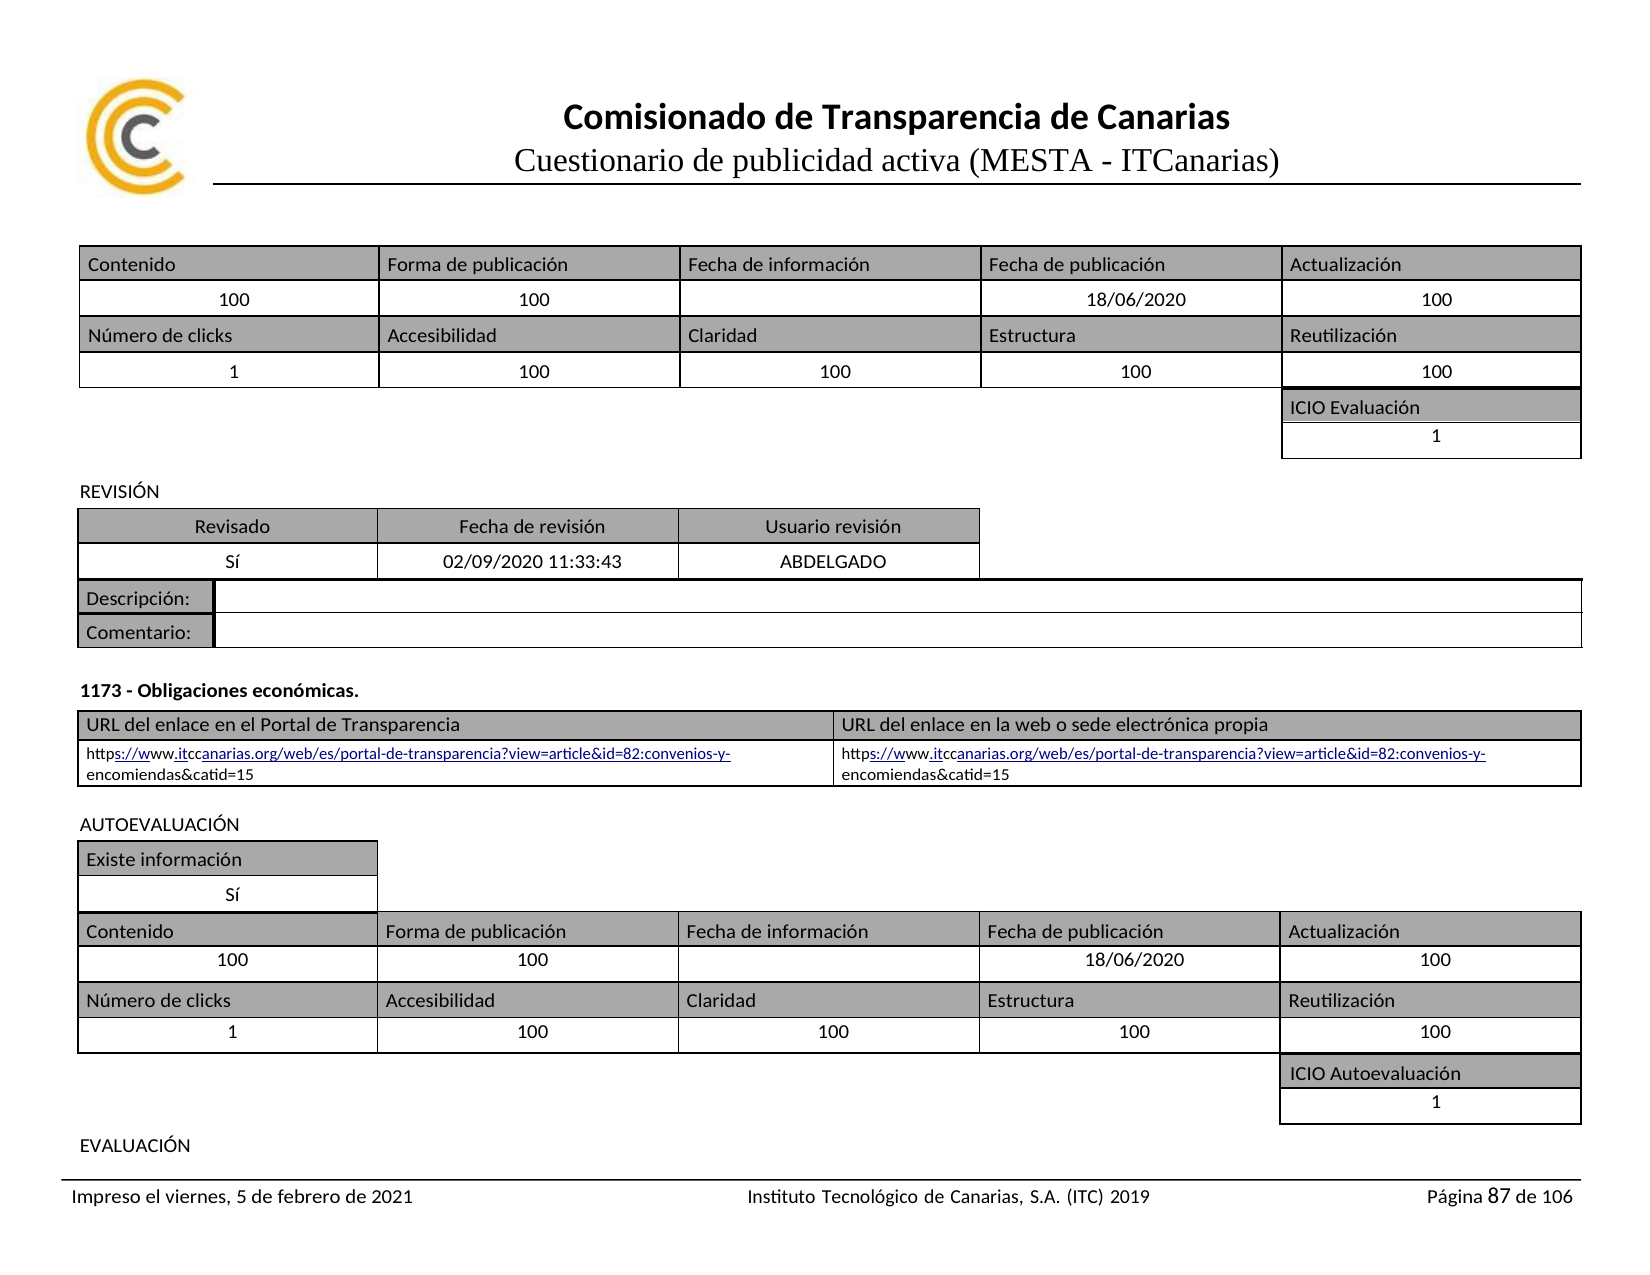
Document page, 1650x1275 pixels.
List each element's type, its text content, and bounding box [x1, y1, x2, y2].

table_cell Número de clicks [79, 983, 377, 1017]
table_cell Reutilización [1283, 317, 1580, 351]
table_cell 100 [980, 1018, 1279, 1052]
table_cell 100 [1281, 947, 1580, 981]
table_cell 100 [378, 1018, 678, 1052]
table_cell Accesibilidad [378, 983, 678, 1017]
table_cell 100 [681, 353, 980, 386]
table_cell Sí [79, 876, 377, 911]
table_header Actualización [1283, 247, 1580, 279]
table_cell ICIO Autoevaluación [1281, 1055, 1580, 1087]
table_cell 100 [1283, 353, 1580, 386]
table_cell Actualización [1281, 912, 1580, 945]
table_header URL del enlace en el Portal de Transparencia [79, 712, 833, 739]
text REVISIÓN [79, 480, 1594, 504]
table_cell [78, 1054, 1279, 1123]
table_header [378, 840, 1581, 911]
table_cell [80, 388, 1281, 457]
table_cell 100 [1283, 281, 1580, 315]
table_cell 1 [80, 353, 378, 386]
table_cell [679, 947, 979, 981]
table_header Fecha de revisión [378, 509, 678, 542]
table_header Fecha de publicación [982, 247, 1281, 279]
table_header [980, 508, 1582, 578]
table_cell Contenido [79, 914, 377, 945]
table_cell Claridad [679, 983, 979, 1017]
text 1173 - Obligaciones económicas. [79, 678, 1594, 703]
text EVALUACIÓN [79, 1133, 1594, 1157]
text AUTOEVALUACIÓN [79, 812, 1594, 837]
table_cell Número de clicks [80, 317, 378, 351]
table_cell 100 [80, 281, 378, 315]
table_header Contenido [80, 247, 378, 279]
table_cell 1 [1281, 1089, 1580, 1123]
table_cell 02/09/2020 11:33:43 [378, 544, 678, 578]
table_cell Fecha de publicación [980, 912, 1279, 945]
table_header Fecha de información [681, 247, 980, 279]
table_cell 100 [380, 353, 679, 386]
table_cell https://www.itccanarias.org/web/es/portal-de-transparencia?view=article&id=82:convenios-y- encomiendas&catid=15 [834, 741, 1580, 785]
table_header Usuario revisión [679, 509, 979, 542]
table_cell [216, 613, 1581, 647]
table_cell 100 [679, 1018, 979, 1052]
table_cell ABDELGADO [679, 544, 979, 578]
table_cell Comentario: [79, 615, 212, 647]
table_cell 100 [982, 353, 1281, 386]
table_cell [681, 281, 980, 315]
table_cell Claridad [681, 317, 980, 351]
table_header URL del enlace en la web o sede electrónica propia [834, 712, 1580, 739]
table_header Forma de publicación [380, 247, 679, 279]
table_cell [216, 581, 1581, 612]
table_cell Descripción: [79, 581, 212, 612]
table_cell ICIO Evaluación [1283, 390, 1580, 421]
table_cell Fecha de información [679, 912, 979, 945]
table_cell https://www.itccanarias.org/web/es/portal-de-transparencia?view=article&id=82:convenios-y- encomiendas&catid=15 [79, 741, 833, 785]
table_cell Accesibilidad [380, 317, 679, 351]
table_header Revisado [79, 509, 377, 542]
table_cell 18/06/2020 [980, 947, 1279, 981]
table_cell 100 [1281, 1018, 1580, 1052]
table_cell Sí [79, 544, 377, 578]
table_cell Reutilización [1281, 983, 1580, 1017]
table_cell 1 [1283, 423, 1580, 457]
table_cell 100 [380, 281, 679, 315]
table_cell Forma de publicación [378, 912, 678, 945]
table_cell 100 [378, 947, 678, 981]
table_cell Estructura [980, 983, 1279, 1017]
table_cell Estructura [982, 317, 1281, 351]
table_cell 1 [79, 1018, 377, 1052]
table_cell 100 [79, 947, 377, 981]
table_cell 18/06/2020 [982, 281, 1281, 315]
table_header Existe información [79, 842, 377, 875]
